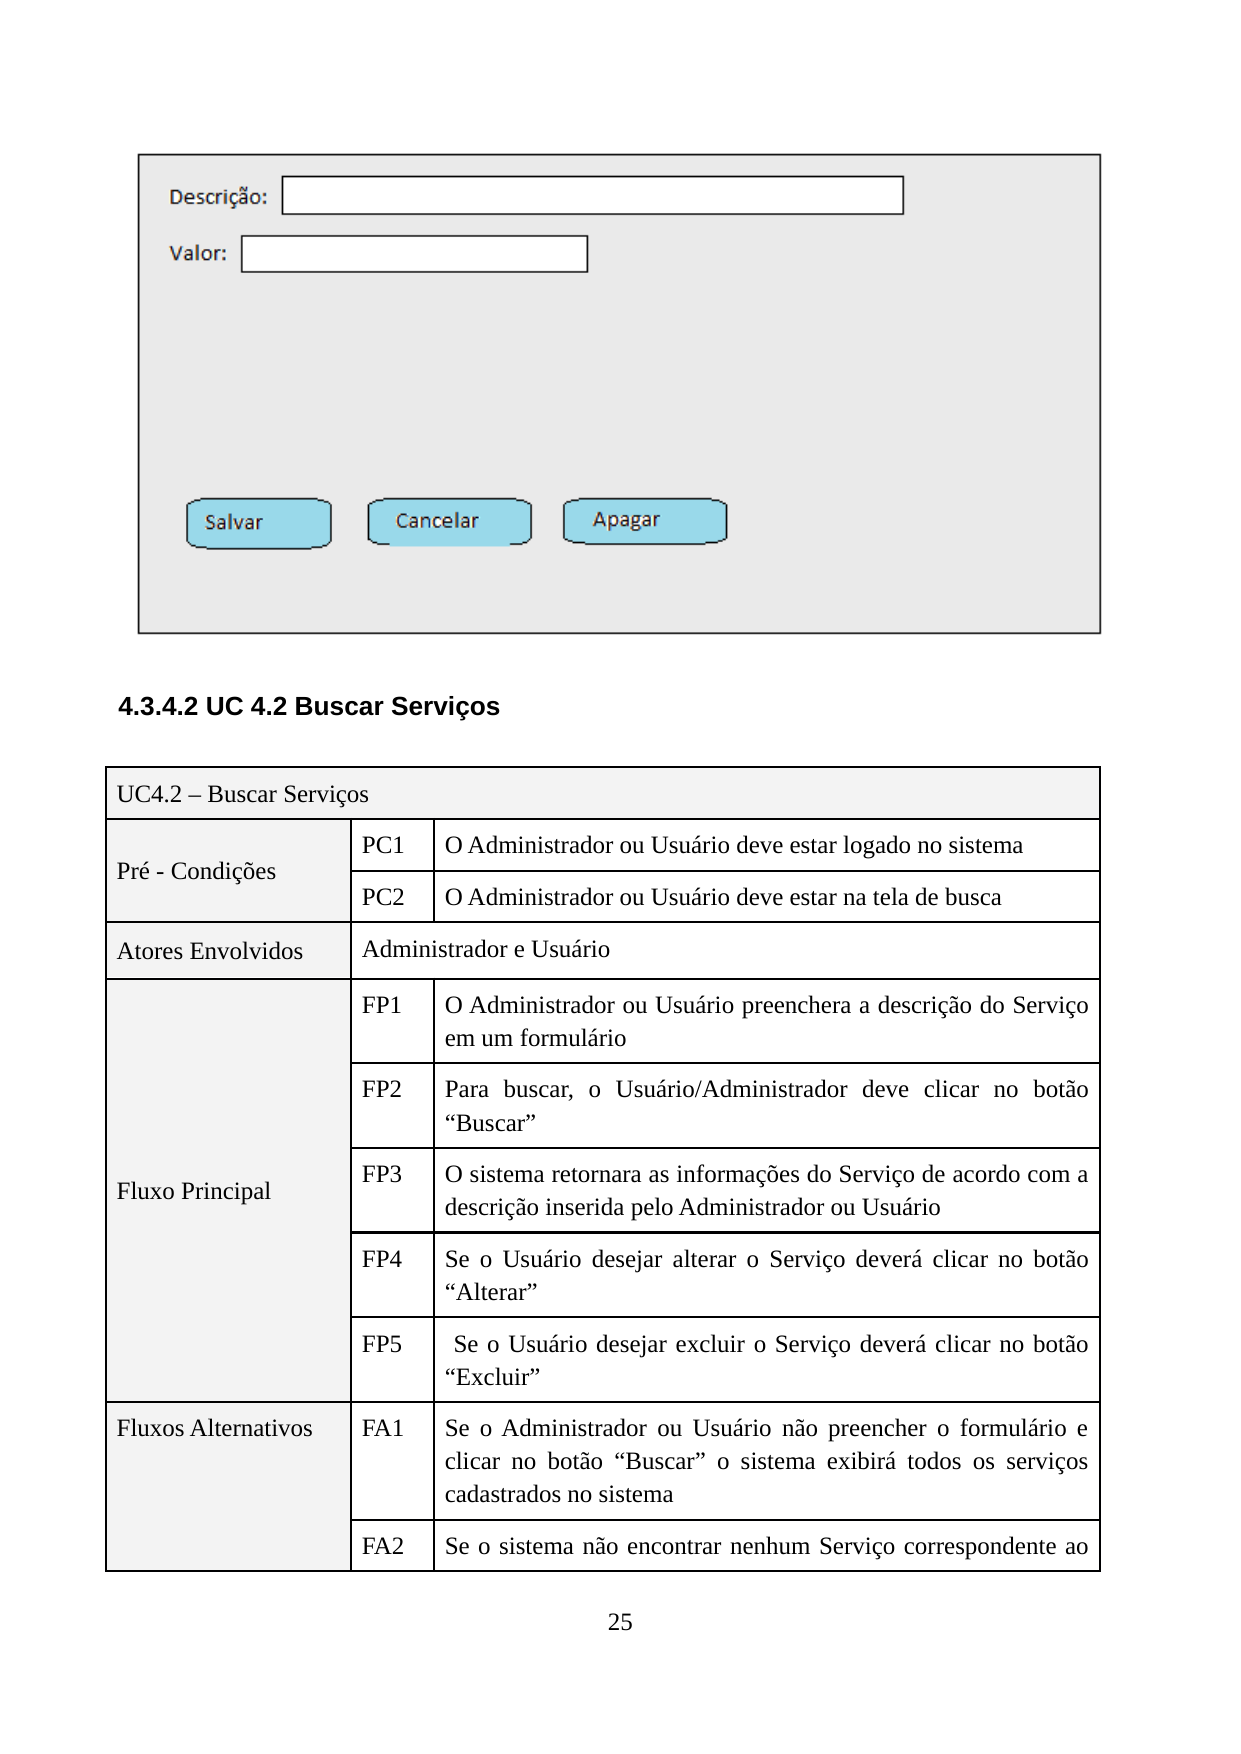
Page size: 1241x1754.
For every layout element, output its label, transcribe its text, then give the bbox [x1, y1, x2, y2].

table_cell FP1 [352, 980, 433, 1062]
table_cell O Administrador ou Usuário preenchera a descrição do Serviço em um formulário [435, 980, 1099, 1062]
table_cell Fluxo Principal [107, 980, 350, 1401]
table_cell Administrador e Usuário [352, 923, 1099, 977]
table_cell O Administrador ou Usuário deve estar na tela de busca [435, 872, 1099, 921]
table_cell PC1 [352, 820, 433, 869]
table_cell Atores Envolvidos [107, 923, 350, 977]
table_cell FP3 [352, 1149, 433, 1231]
table_cell Se o Usuário desejar alterar o Serviço deverá clicar no botão “Alterar” [435, 1234, 1099, 1316]
table_cell FA2 [352, 1521, 433, 1570]
table_cell PC2 [352, 872, 433, 921]
table_cell Pré - Condições [107, 820, 350, 921]
table_cell Fluxos Alternativos [107, 1403, 350, 1570]
table_cell Para buscar, o Usuário/Administrador deve clicar no botão “Buscar” [435, 1064, 1099, 1147]
table_cell FP5 [352, 1318, 433, 1401]
table_cell FA1 [352, 1403, 433, 1518]
subtitle 4.3.4.2 UC 4.2 Buscar Serviços [118, 690, 1122, 721]
table_cell FP2 [352, 1064, 433, 1147]
table_cell FP4 [352, 1234, 433, 1316]
picture [135, 151, 1106, 639]
table_cell O Administrador ou Usuário deve estar logado no sistema [435, 820, 1099, 869]
table_cell O sistema retornara as informações do Serviço de acordo com a descrição inserida pelo Administrador ou Usuário [435, 1149, 1099, 1231]
table_cell Se o Usuário desejar excluir o Serviço deverá clicar no botão “Excluir” [435, 1318, 1099, 1401]
table_header UC4.2 – Buscar Serviços [107, 768, 1099, 818]
table_cell Se o sistema não encontrar nenhum Serviço correspondente ao [435, 1521, 1099, 1570]
table_cell Se o Administrador ou Usuário não preencher o formulário e clicar no botão “Buscar” o sistema exibirá todos os serviços cadastrados no sistema [435, 1403, 1099, 1518]
